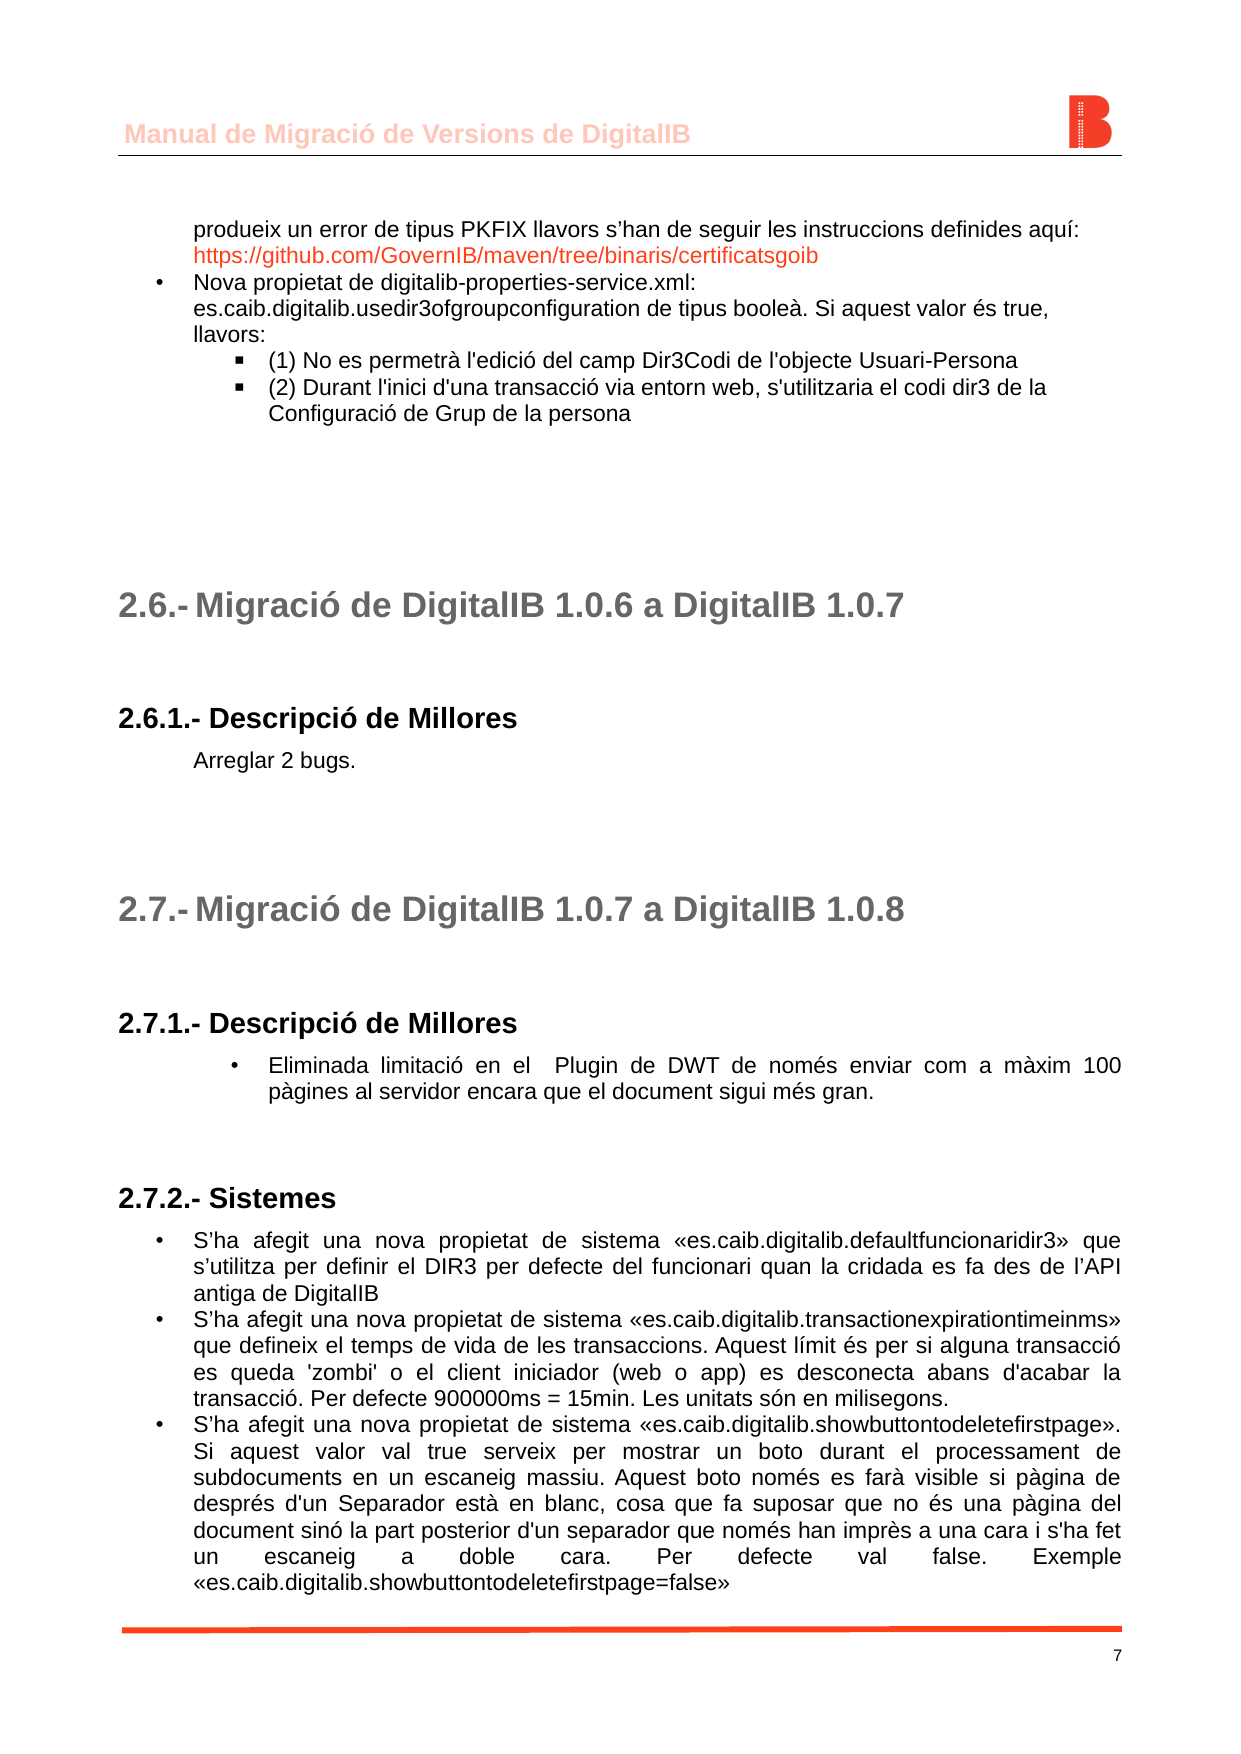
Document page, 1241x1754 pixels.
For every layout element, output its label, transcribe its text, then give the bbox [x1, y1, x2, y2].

subtitle Migració de DigitalIB 1.0.6 a DigitalIB 1.0.7 [118, 584, 1122, 624]
list (2) Durant l'inici d'una transacció via entorn web, s'utilitzaria el codi dir3 de la Configuració de Grup de la persona [231, 374, 1122, 427]
picture [1063, 94, 1117, 150]
subtitle Descripció de Millores [118, 701, 1122, 734]
subtitle Migració de DigitalIB 1.0.7 a DigitalIB 1.0.8 [118, 888, 1122, 929]
list (1) No es permetrà l'edició del camp Dir3Codi de l'objecte Usuari-Persona [231, 347, 1122, 374]
subtitle Sistemes [118, 1181, 1122, 1214]
text Arreglar 2 bugs. [118, 747, 1122, 773]
list produeix un error de tipus PKFIX llavors s’han de seguir les instruccions definides aquí: https://github.com/GovernIB/maven/tree/binaris/certificatsgoib [156, 216, 1122, 268]
list Eliminada limitació en el Plugin de DWT de només enviar com a màxim 100 pàgines al servidor encara que el document sigui més gran. [231, 1052, 1122, 1104]
list S’ha afegit una nova propietat de sistema «es.caib.digitalib.showbuttontodeletefirstpage». Si aquest valor val true serveix per mostrar un boto durant el processament de subdocuments en un escaneig massiu. Aquest boto només es farà visible si pàgina de després d'un Separador està en blanc, cosa que fa suposar que no és una pàgina del document sinó la part posterior d'un separador que només han imprès a una cara i s'ha fet un escaneig a doble cara. Per defecte val false. Exemple «es.caib.digitalib.showbuttontodeletefirstpage=false» [156, 1411, 1122, 1596]
list S’ha afegit una nova propietat de sistema «es.caib.digitalib.transactionexpirationtimeinms» que defineix el temps de vida de les transaccions. Aquest límit és per si alguna transacció es queda 'zombi' o el client iniciador (web o app) es desconecta abans d'acabar la transacció. Per defecte 900000ms = 15min. Les unitats són en milisegons. [156, 1306, 1122, 1411]
subtitle Descripció de Millores [118, 1006, 1122, 1039]
list S’ha afegit una nova propietat de sistema «es.caib.digitalib.defaultfuncionaridir3» que s’utilitza per definir el DIR3 per defecte del funcionari quan la cridada es fa des de l’API antiga de DigitalIB [156, 1227, 1122, 1306]
list Nova propietat de digitalib-properties-service.xml: es.caib.digitalib.usedir3ofgroupconfiguration de tipus booleà. Si aquest valor és true, llavors: [156, 268, 1122, 347]
